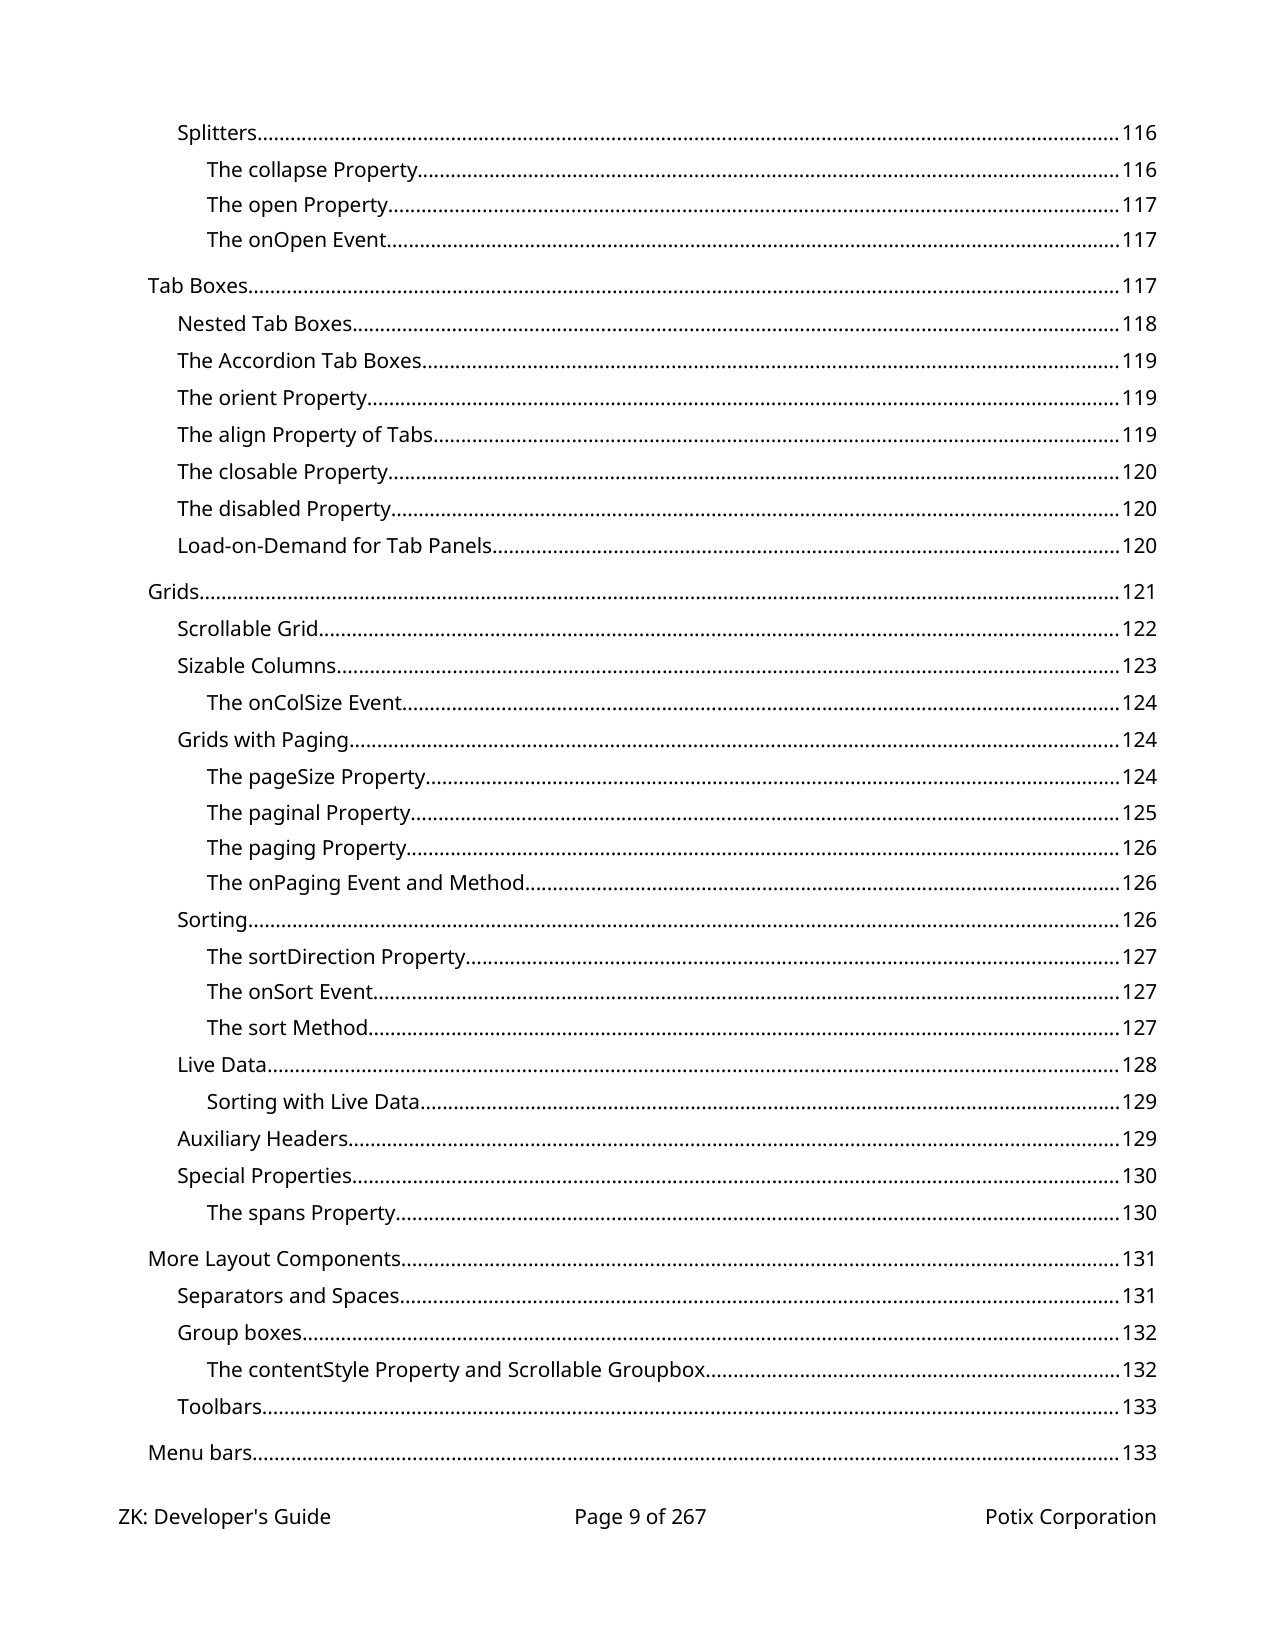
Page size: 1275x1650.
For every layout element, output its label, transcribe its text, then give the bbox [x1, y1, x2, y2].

text The orient Property 119 [177, 383, 1157, 411]
text The contentStyle Property and Scrollable Groupbox 132 [207, 1355, 1157, 1383]
text Group boxes 132 [177, 1318, 1157, 1346]
text Grids with Paging 124 [177, 725, 1157, 754]
text The paging Property 126 [207, 833, 1157, 861]
text Tab Boxes 117 [148, 272, 1157, 300]
text Load-on-Demand for Tab Panels 120 [177, 531, 1157, 559]
text Toolbars 133 [177, 1392, 1157, 1421]
text The closable Property 120 [177, 457, 1157, 485]
text The disabled Property 120 [177, 494, 1157, 522]
text Special Properties 130 [177, 1161, 1157, 1189]
text The onPaging Event and Method 126 [207, 868, 1157, 896]
text Splitters 116 [177, 118, 1157, 146]
text Menu bars 133 [148, 1438, 1157, 1467]
text The sortDirection Property 127 [207, 942, 1157, 971]
text More Layout Components 131 [148, 1244, 1157, 1272]
text The open Property 117 [207, 190, 1157, 219]
text Sorting 126 [177, 905, 1157, 933]
text Grids 121 [148, 577, 1157, 605]
text The Accordion Tab Boxes 119 [177, 346, 1157, 374]
text Live Data 128 [177, 1050, 1157, 1078]
text The paginal Property 125 [207, 798, 1157, 826]
text Sorting with Live Data 129 [207, 1087, 1157, 1115]
text Scrollable Grid 122 [177, 614, 1157, 642]
text The pageSize Property 124 [207, 762, 1157, 791]
text The onSort Event 127 [207, 977, 1157, 1006]
text Separators and Spaces 131 [177, 1281, 1157, 1309]
text The onOpen Event 117 [207, 226, 1157, 254]
text The align Property of Tabs 119 [177, 420, 1157, 448]
text Sizable Columns 123 [177, 651, 1157, 679]
text The collapse Property 116 [207, 155, 1157, 183]
text The spans Property 130 [207, 1198, 1157, 1226]
text The onColSize Event 124 [207, 688, 1157, 717]
text Auxiliary Headers 129 [177, 1124, 1157, 1152]
text Nested Tab Boxes 118 [177, 309, 1157, 337]
text The sort Method 127 [207, 1013, 1157, 1041]
